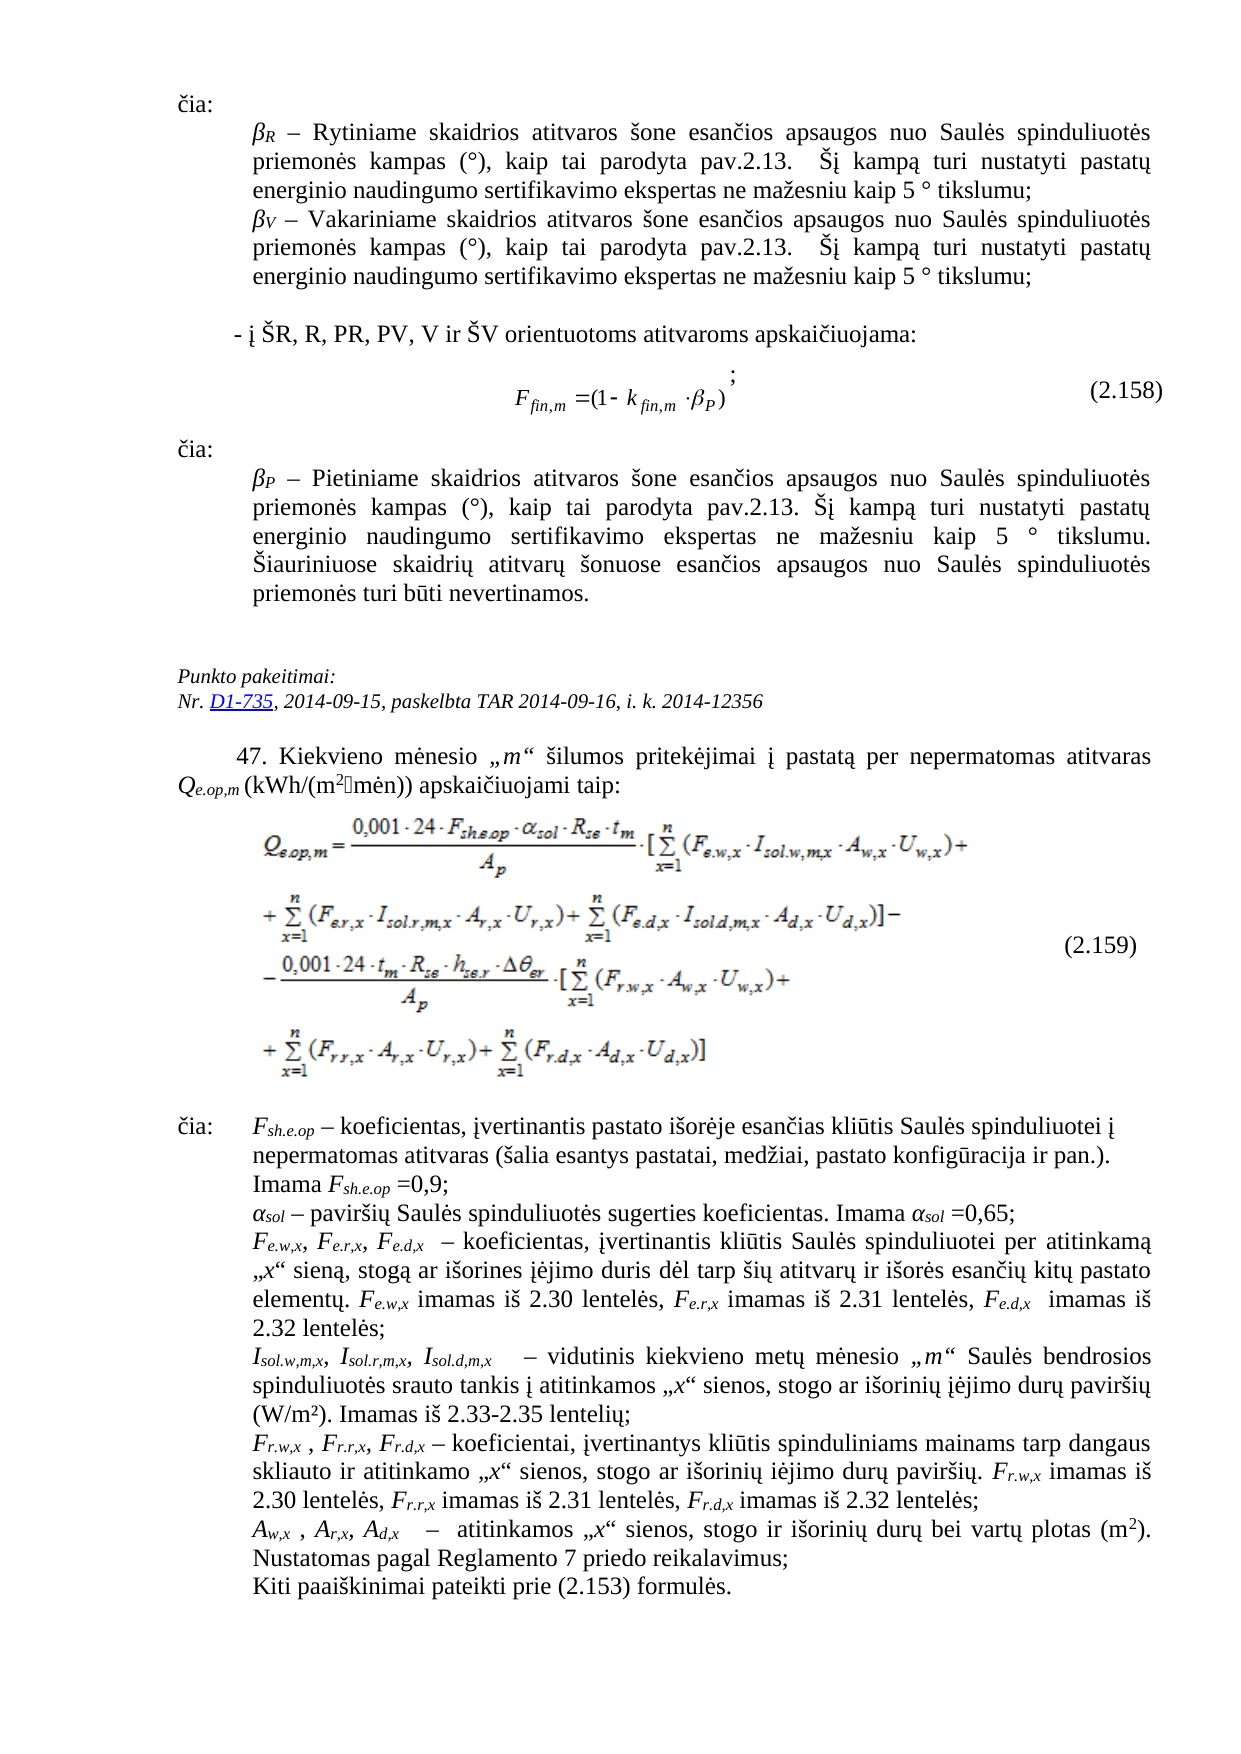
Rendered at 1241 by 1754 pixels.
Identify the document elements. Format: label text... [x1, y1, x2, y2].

table_header ; [177, 348, 1070, 434]
text αsol – paviršių Saulės spinduliuotės sugerties koeficientas. Imama αsol =0,65; [252, 1198, 1152, 1226]
table_header [968, 806, 1049, 1083]
text βP – Pietiniame skaidrios atitvaros šone esančios apsaugos nuo Saulės spinduliuotės priemonės kampas (°), kaip tai parodyta pav.2.13. Šį kampą turi nustatyti pastatų energinio naudingumo sertifikavimo ekspertas ne mažesniu kaip 5 ° tikslumu. Šiauriniuose skaidrių atitvarų šonuose esančios apsaugos nuo Saulės spinduliuotės priemonės turi būti nevertinamos. [252, 463, 1152, 607]
text Isol.w,m,x, Isol.r,m,x, Isol.d,m,x – vidutinis kiekvieno metų mėnesio „m“ Saulės bendrosios spinduliuotės srauto tankis į atitinkamos „x“ sienos, stogo ar išorinių įėjimo durų paviršių (W/m²). Imamas iš 2.33-2.35 lentelių; [252, 1341, 1152, 1428]
text Punkto pakeitimai: [177, 664, 1152, 688]
text čia: [177, 434, 1152, 463]
text - į ŠR, R, PR, PV, V ir ŠV orientuotoms atitvaroms apskaičiuojama: [177, 319, 1152, 347]
text 47. Kiekvieno mėnesio „m“ šilumos pritekėjimai į pastatą per nepermatomas atitvaras Qe.op,m (kWh/(m2mėn)) apskaičiuojami taip: [177, 741, 1152, 799]
table_header (2.159) [1049, 806, 1152, 1083]
table_header (2.158) [1070, 348, 1174, 434]
text Aw,x , Ar,x, Ad,x – atitinkamos „x“ sienos, stogo ir išorinių durų bei vartų plotas (m2). Nustatomas pagal Reglamento 7 priedo reikalavimus; [252, 1514, 1152, 1571]
text βV – Vakariniame skaidrios atitvaros šone esančios apsaugos nuo Saulės spinduliuotės priemonės kampas (°), kaip tai parodyta pav.2.13. Šį kampą turi nustatyti pastatų energinio naudingumo sertifikavimo ekspertas ne mažesniu kaip 5 ° tikslumu; [252, 204, 1152, 290]
text čia: Fsh.e.op – koeficientas, įvertinantis pastato išorėje esančias kliūtis Saulės spinduliuotei į nepermatomas atitvaras (šalia esantys pastatai, medžiai, pastato konfigūracija ir pan.). Imama Fsh.e.op =0,9; [177, 1111, 1152, 1198]
table_header [177, 806, 259, 1083]
text Fr.w,x , Fr.r,x, Fr.d,x – koeficientai, įvertinantys kliūtis spinduliniams mainams tarp dangaus skliauto ir atitinkamo „x“ sienos, stogo ar išorinių iėjimo durų paviršių. Fr.w,x imamas iš 2.30 lentelės, Fr.r,x imamas iš 2.31 lentelės, Fr.d,x imamas iš 2.32 lentelės; [252, 1428, 1152, 1514]
text βR – Rytiniame skaidrios atitvaros šone esančios apsaugos nuo Saulės spinduliuotės priemonės kampas (°), kaip tai parodyta pav.2.13. Šį kampą turi nustatyti pastatų energinio naudingumo sertifikavimo ekspertas ne mažesniu kaip 5 ° tikslumu; [252, 117, 1152, 204]
text Nr. D1-735, 2014-09-15, paskelbta TAR 2014-09-16, i. k. 2014-12356 [177, 688, 1152, 713]
text Kiti paaiškinimai pateikti prie (2.153) formulės. [252, 1571, 1152, 1600]
text čia: [177, 89, 1152, 117]
text Fe.w,x, Fe.r,x, Fe.d,x – koeficientas, įvertinantis kliūtis Saulės spinduliuotei per atitinkamą „x“ sieną, stogą ar išorines įėjimo duris dėl tarp šių atitvarų ir išorės esančių kitų pastato elementų. Fe.w,x imamas iš 2.30 lentelės, Fe.r,x imamas iš 2.31 lentelės, Fe.d,x imamas iš 2.32 lentelės; [252, 1226, 1152, 1341]
